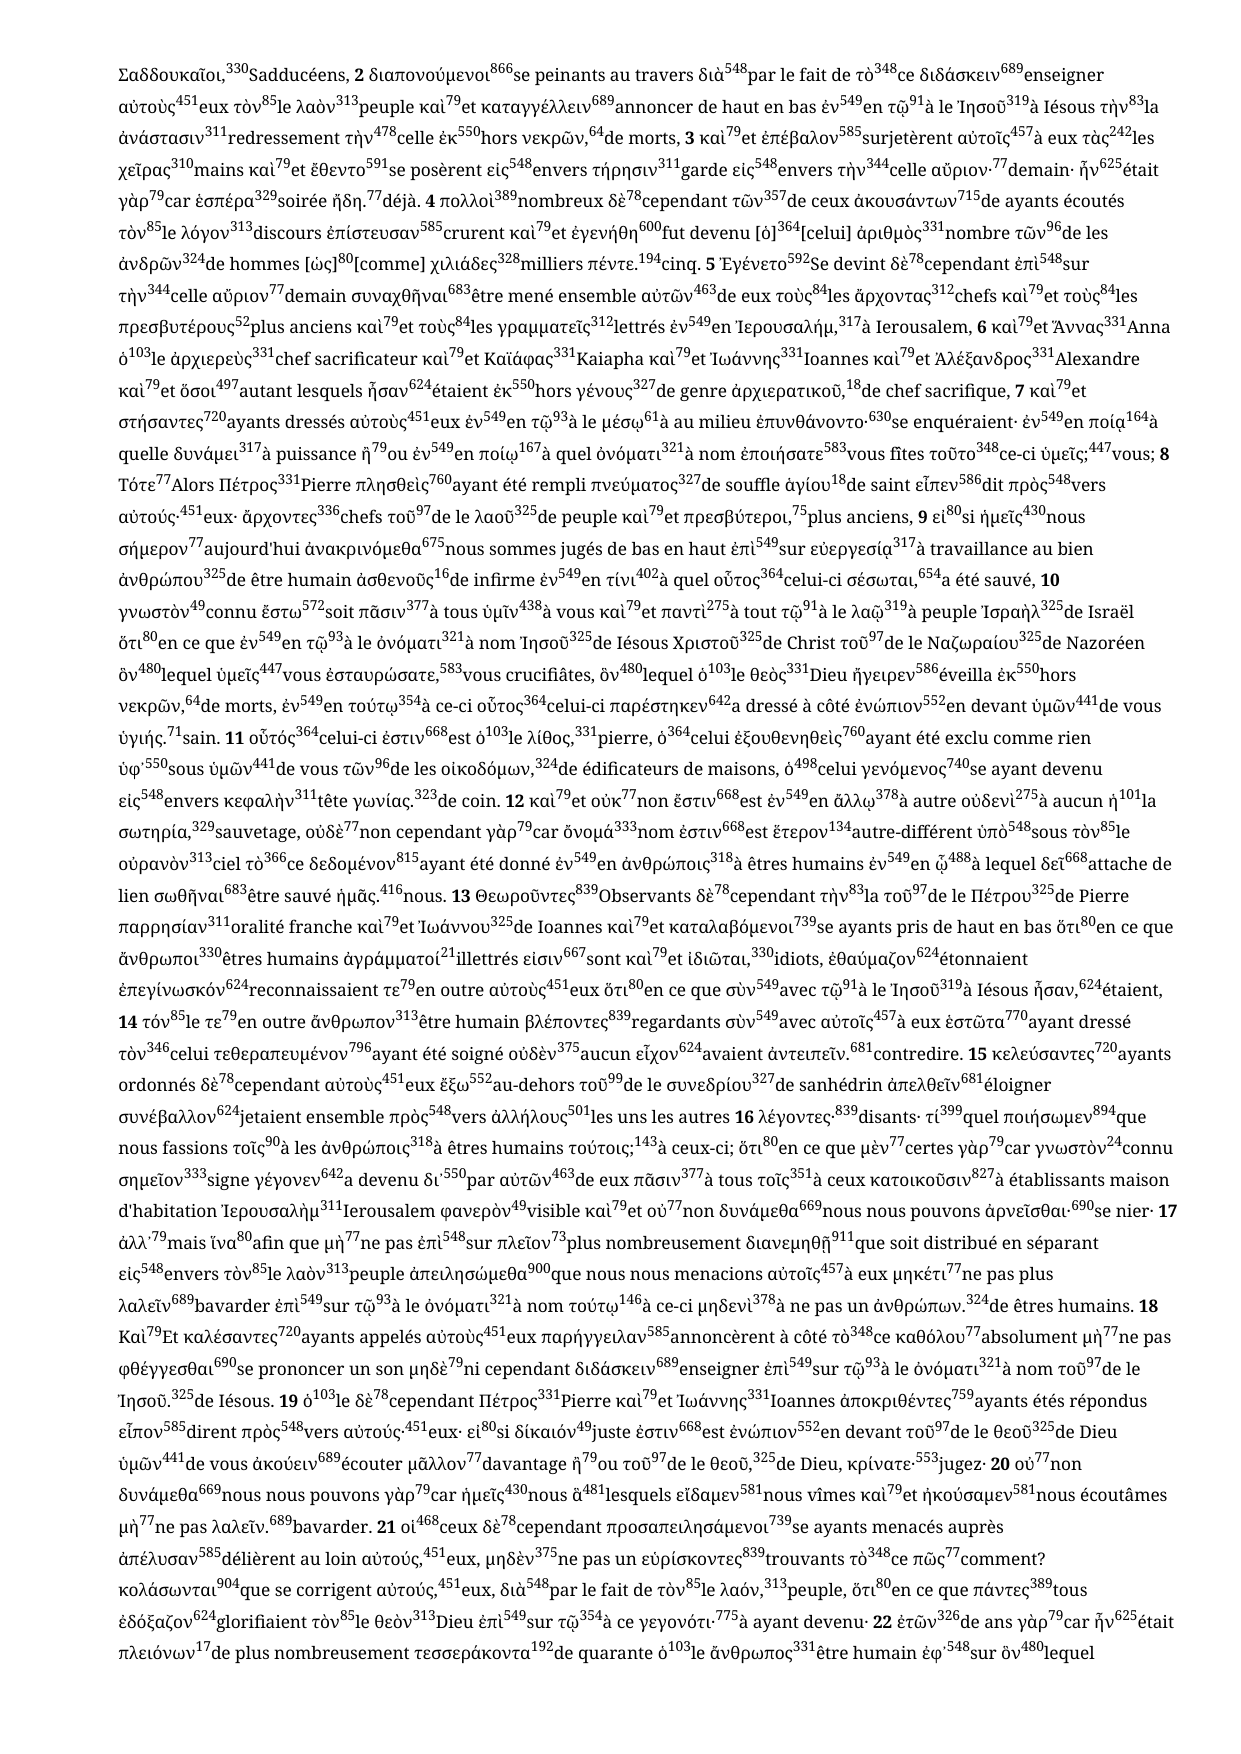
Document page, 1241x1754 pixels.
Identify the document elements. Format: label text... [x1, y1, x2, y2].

text 1 Λαλούντων833de Bavardants δὲ78cependant αὐτῶν463de eux πρὸς548vers τὸν85le λαὸν313peuple ἐπέστησαν585présentèrent αὐτοῖς457à eux οἱ102les ἱερεῖς330sacrificateurs καὶ79et ὁ103le στρατηγὸς331stratège τοῦ99de le ἱεροῦ327de sanctuaire καὶ79et οἱ102les Σαδδουκαῖοι,330Sadducéens, 2 διαπονούμενοι866se peinants au travers διὰ548par le fait de τὸ348ce διδάσκειν689enseigner αὐτοὺς451eux τὸν85le λαὸν313peuple καὶ79et καταγγέλλειν689annoncer de haut en bas ἐν549en τῷ91à le Ἰησοῦ319à Iésous τὴν83la ἀνάστασιν311redressement τὴν478celle ἐκ550hors νεκρῶν,64de morts, 3 καὶ79et ἐπέβαλον585surjetèrent αὐτοῖς457à eux τὰς242les χεῖρας310mains καὶ79et ἔθεντο591se posèrent εἰς548envers τήρησιν311garde εἰς548envers τὴν344celle αὔριον·77demain· ἦν625était γὰρ79car ἑσπέρα329soirée ἤδη.77déjà. 4 πολλοὶ389nombreux δὲ78cependant τῶν357de ceux ἀκουσάντων715de ayants écoutés τὸν85le λόγον313discours ἐπίστευσαν585crurent καὶ79et ἐγενήθη600fut devenu [ὁ]364[celui] ἀριθμὸς331nombre τῶν96de les ἀνδρῶν324de hommes [ὡς]80[comme] χιλιάδες328milliers πέντε.194cinq. 5 Ἐγένετο592Se devint δὲ78cependant ἐπὶ548sur τὴν344celle αὔριον77demain συναχθῆναι683être mené ensemble αὐτῶν463de eux τοὺς84les ἄρχοντας312chefs καὶ79et τοὺς84les πρεσβυτέρους52plus anciens καὶ79et τοὺς84les γραμματεῖς312lettrés ἐν549en Ἰερουσαλήμ,317à Ierousalem, 6 καὶ79et Ἅννας331Anna ὁ103le ἀρχιερεὺς331chef sacrificateur καὶ79et Καϊάφας331Kaiapha καὶ79et Ἰωάννης331Ioannes καὶ79et Ἀλέξανδρος331Alexandre καὶ79et ὅσοι497autant lesquels ἦσαν624étaient ἐκ550hors γένους327de genre ἀρχιερατικοῦ,18de chef sacrifique, 7 καὶ79et στήσαντες720ayants dressés αὐτοὺς451eux ἐν549en τῷ93à le μέσῳ61à au milieu ἐπυνθάνοντο·630se enquéraient· ἐν549en ποίᾳ164à quelle δυνάμει317à puissance ἢ79ou ἐν549en ποίῳ167à quel ὀνόματι321à nom ἐποιήσατε583vous fîtes τοῦτο348ce-ci ὑμεῖς;447vous; 8 Τότε77Alors Πέτρος331Pierre πλησθεὶς760ayant été rempli πνεύματος327de souffle ἁγίου18de saint εἶπεν586dit πρὸς548vers αὐτούς·451eux· ἄρχοντες336chefs τοῦ97de le λαοῦ325de peuple καὶ79et πρεσβύτεροι,75plus anciens, 9 εἰ80si ἡμεῖς430nous σήμερον77aujourd'hui ἀνακρινόμεθα675nous sommes jugés de bas en haut ἐπὶ549sur εὐεργεσίᾳ317à travaillance au bien ἀνθρώπου325de être humain ἀσθενοῦς16de infirme ἐν549en τίνι402à quel οὗτος364celui-ci σέσωται,654a été sauvé, 10 γνωστὸν49connu ἔστω572soit πᾶσιν377à tous ὑμῖν438à vous καὶ79et παντὶ275à tout τῷ91à le λαῷ319à peuple Ἰσραὴλ325de Israël ὅτι80en ce que ἐν549en τῷ93à le ὀνόματι321à nom Ἰησοῦ325de Iésous Χριστοῦ325de Christ τοῦ97de le Ναζωραίου325de Nazoréen ὃν480lequel ὑμεῖς447vous ἐσταυρώσατε,583vous crucifiâtes, ὃν480lequel ὁ103le θεὸς331Dieu ἤγειρεν586éveilla ἐκ550hors νεκρῶν,64de morts, ἐν549en τούτῳ354à ce-ci οὗτος364celui-ci παρέστηκεν642a dressé à côté ἐνώπιον552en devant ὑμῶν441de vous ὑγιής.71sain. 11 οὗτός364celui-ci ἐστιν668est ὁ103le λίθος,331pierre, ὁ364celui ἐξουθενηθεὶς760ayant été exclu comme rien ὑφ᾽550sous ὑμῶν441de vous τῶν96de les οἰκοδόμων,324de édificateurs de maisons, ὁ498celui γενόμενος740se ayant devenu εἰς548envers κεφαλὴν311tête γωνίας.323de coin. 12 καὶ79et οὐκ77non ἔστιν668est ἐν549en ἄλλῳ378à autre οὐδενὶ275à aucun ἡ101la σωτηρία,329sauvetage, οὐδὲ77non cependant γὰρ79car ὄνομά333nom ἐστιν668est ἕτερον134autre-différent ὑπὸ548sous τὸν85le οὐρανὸν313ciel τὸ366ce δεδομένον815ayant été donné ἐν549en ἀνθρώποις318à êtres humains ἐν549en ᾧ488à lequel δεῖ668attache de lien σωθῆναι683être sauvé ἡμᾶς.416nous. 13 Θεωροῦντες839Observants δὲ78cependant τὴν83la τοῦ97de le Πέτρου325de Pierre παρρησίαν311oralité franche καὶ79et Ἰωάννου325de Ioannes καὶ79et καταλαβόμενοι739se ayants pris de haut en bas ὅτι80en ce que ἄνθρωποι330êtres humains ἀγράμματοί21illettrés εἰσιν667sont καὶ79et ἰδιῶται,330idiots, ἐθαύμαζον624étonnaient ἐπεγίνωσκόν624reconnaissaient τε79en outre αὐτοὺς451eux ὅτι80en ce que σὺν549avec τῷ91à le Ἰησοῦ319à Iésous ἦσαν,624étaient, 14 τόν85le τε79en outre ἄνθρωπον313être humain βλέποντες839regardants σὺν549avec αὐτοῖς457à eux ἑστῶτα770ayant dressé τὸν346celui τεθεραπευμένον796ayant été soigné οὐδὲν375aucun εἶχον624avaient ἀντειπεῖν.681contredire. 15 κελεύσαντες720ayants ordonnés δὲ78cependant αὐτοὺς451eux ἔξω552au-dehors τοῦ99de le συνεδρίου327de sanhédrin ἀπελθεῖν681éloigner συνέβαλλον624jetaient ensemble πρὸς548vers ἀλλήλους501les uns les autres 16 λέγοντες·839disants· τί399quel ποιήσωμεν894que nous fassions τοῖς90à les ἀνθρώποις318à êtres humains τούτοις;143à ceux-ci; ὅτι80en ce que μὲν77certes γὰρ79car γνωστὸν24connu σημεῖον333signe γέγονεν642a devenu δι᾽550par αὐτῶν463de eux πᾶσιν377à tous τοῖς351à ceux κατοικοῦσιν827à établissants maison d'habitation Ἰερουσαλὴμ311Ierousalem φανερὸν49visible καὶ79et οὐ77non δυνάμεθα669nous nous pouvons ἀρνεῖσθαι·690se nier· 17 ἀλλ᾽79mais ἵνα80afin que μὴ77ne pas ἐπὶ548sur πλεῖον73plus nombreusement διανεμηθῇ911que soit distribué en séparant εἰς548envers τὸν85le λαὸν313peuple ἀπειλησώμεθα900que nous nous menacions αὐτοῖς457à eux μηκέτι77ne pas plus λαλεῖν689bavarder ἐπὶ549sur τῷ93à le ὀνόματι321à nom τούτῳ146à ce-ci μηδενὶ378à ne pas un ἀνθρώπων.324de êtres humains. 18 Καὶ79Et καλέσαντες720ayants appelés αὐτοὺς451eux παρήγγειλαν585annoncèrent à côté τὸ348ce καθόλου77absolument μὴ77ne pas φθέγγεσθαι690se prononcer un son μηδὲ79ni cependant διδάσκειν689enseigner ἐπὶ549sur τῷ93à le ὀνόματι321à nom τοῦ97de le Ἰησοῦ.325de Iésous. 19 ὁ103le δὲ78cependant Πέτρος331Pierre καὶ79et Ἰωάννης331Ioannes ἀποκριθέντες759ayants étés répondus εἶπον585dirent πρὸς548vers αὐτούς·451eux· εἰ80si δίκαιόν49juste ἐστιν668est ἐνώπιον552en devant τοῦ97de le θεοῦ325de Dieu ὑμῶν441de vous ἀκούειν689écouter μᾶλλον77davantage ἢ79ou τοῦ97de le θεοῦ,325de Dieu, κρίνατε·553jugez· 20 οὐ77non δυνάμεθα669nous nous pouvons γὰρ79car ἡμεῖς430nous ἃ481lesquels εἴδαμεν581nous vîmes καὶ79et ἠκούσαμεν581nous écoutâmes μὴ77ne pas λαλεῖν.689bavarder. 21 οἱ468ceux δὲ78cependant προσαπειλησάμενοι739se ayants menacés auprès ἀπέλυσαν585délièrent au loin αὐτούς,451eux, μηδὲν375ne pas un εὑρίσκοντες839trouvants τὸ348ce πῶς77comment? κολάσωνται904que se corrigent αὐτούς,451eux, διὰ548par le fait de τὸν85le λαόν,313peuple, ὅτι80en ce que πάντες389tous ἐδόξαζον624glorifiaient τὸν85le θεὸν313Dieu ἐπὶ549sur τῷ354à ce γεγονότι·775à ayant devenu· 22 ἐτῶν326de ans γὰρ79car ἦν625était πλειόνων17de plus nombreusement τεσσεράκοντα192de quarante ὁ103le ἄνθρωπος331être humain ἐφ᾽548sur ὃν480lequel γεγόνει659avait devenu τὸ105le σημεῖον333signe τοῦτο158ce-ci τῆς95de la ἰάσεως.323de guérison. 23 Ἀπολυθέντες759Ayants étés déliés au loin δὲ78cependant ἦλθον585vinrent πρὸς548vers τοὺς244les ἰδίους345en propres καὶ79et ἀπήγγειλαν585rapportèrent annonce ὅσα481autant lesquels πρὸς548vers αὐτοὺς451eux οἱ102les ἀρχιερεῖς330chefs sacrificateurs καὶ79et οἱ102les πρεσβύτεροι70plus anciens εἶπαν.585dirent. 24 οἱ497ceux δὲ78cependant ἀκούσαντες720ayants écoutés ὁμοθυμαδὸν77en même fureur ἦραν585levèrent φωνὴν311voix πρὸς548vers τὸν85le θεὸν313Dieu καὶ79et εἶπαν·585dirent· δέσποτα,337despote, σὺ448toi ὁ103le ποιήσας721ayant fait τὸν85le οὐρανὸν313ciel καὶ79et τὴν83la γῆν311terre καὶ79et τὴν83la θάλασσαν311mer καὶ79et πάντα270tous τὰ347ces ἐν549en αὐτοῖς,459à eux, 25 ὁ364celui τοῦ97de le πατρὸς325de père ἡμῶν423de nous διὰ550par πνεύματος327de souffle ἁγίου18de saint στόματος327de bouche Δαυὶδ325de Dauid παιδός325de jeune servant σου442de toi εἰπών·721ayant dit· ἱνατί77pourquoi ἐφρύαξαν585frémirent ἔθνη332ethnies καὶ79et λαοὶ330peuples ἐμελέτησαν585occupèrent κενά;54vides; 26 παρέστησαν585dressèrent à côté οἱ102les βασιλεῖς330rois τῆς95de la γῆς323de terre καὶ79et οἱ102les ἄρχοντες330chefs συνήχθησαν599furent mené ensemble ἐπὶ548sur τὸ87le αὐτὸ545même κατὰ550contre τοῦ97de le κυρίου325de Maître καὶ79et κατὰ550contre τοῦ97de le χριστοῦ325de Christ αὐτοῦ.464de lui. 27 συνήχθησαν599furent mené ensemble γὰρ79car ἐπ᾽550sur ἀληθείας323de vérité ἐν549en τῇ89à la πόλει317à cité ταύτῃ142à celle-ci ἐπὶ548sur τὸν85le ἅγιον4saint παῖδά313jeune servant σου442de toi Ἰησοῦν313Iésous ὃν480lequel ἔχρισας,584tu oignis, Ἡρῴδης331Hérode τε79en outre καὶ79et Πόντιος331Pontius Πιλᾶτος331Pilatus σὺν549avec ἔθνεσιν320à ethnies καὶ79et λαοῖς318à peuples Ἰσραήλ,325de Israël, 28 ποιῆσαι681faire ὅσα481autant lesquels ἡ101la χείρ329main σου442de toi καὶ79et ἡ101la βουλή329dessein [σου]442[de toi] προώρισεν586prédétermina γενέσθαι.682se devenir. 29 καὶ79et τὰ347ces νῦν,77maintenant, κύριε,337Maître, ἔπιδε554vois dessus ἐπὶ548sur τὰς82les ἀπειλὰς310menaces αὐτῶν463de eux καὶ79et δὸς554donne τοῖς90à les δούλοις318à mâles esclaves σου442de toi μετὰ550avec παρρησίας323de oralité franche πάσης279de toute λαλεῖν689bavarder τὸν85le λόγον313discours σου,442de toi, 30 ἐν549en τῷ354à ce τὴν83la χεῖρά311main [σου]442[de toi] ἐκτείνειν689étendre σε437toi εἰς548envers ἴασιν311guérison καὶ79et σημεῖα314signes καὶ79et τέρατα314prodiges γίνεσθαι690se devenir διὰ550par τοῦ99de le ὀνόματος327de nom τοῦ97de le ἁγίου16de saint παιδός325de jeune servant σου442de toi Ἰησοῦ.325de Iésous. 31 καὶ79et δεηθέντων753de ayants étés attachés de lien αὐτῶν463de eux ἐσαλεύθη600fut ébranlé ὁ103le τόπος331lieu ἐν549en ᾧ486à lequel ἦσαν624étaient συνηγμένοι,812ayants étés menés ensemble, καὶ79et ἐπλήσθησαν599furent rempli ἅπαντες389en totalités τοῦ99de le ἁγίου18de saint πνεύματος327de souffle καὶ79et ἐλάλουν624bavardaient τὸν85le λόγον313discours τοῦ97de le θεοῦ325de Dieu μετὰ550avec παρρησίας.323de oralité franche. 32 Τοῦ99de Le δὲ78cependant πλήθους327de multitude τῶν357de ceux πιστευσάντων715de ayants crus ἦν625était καρδία329coeur καὶ79et ψυχὴ329âme μία,195une, καὶ79et οὐδὲ79non cependant εἷς71un τι375un quelconque τῶν359de ces ὑπαρχόντων835de subsistants αὐτῷ458à lui ἔλεγεν625disait ἴδιον346en propre εἶναι689être ἀλλ᾽79mais ἦν625était αὐτοῖς457à eux πάντα391tous κοινά.48communs. 33 καὶ79et δυνάμει317à puissance μεγάλῃ8à grande ἀπεδίδουν624redonnaient τὸ87le μαρτύριον315témoignage οἱ102les ἀπόστολοι330envoyés τῆς95de la ἀναστάσεως323de redressement τοῦ97de le κυρίου325de Maître Ἰησοῦ,325de Iésous, χάρις329grâce τε79en outre μεγάλη20grande ἦν625était ἐπὶ548sur πάντας268tous αὐτούς.451eux. 34 οὐδὲ77non cependant γὰρ79car ἐνδεής71nécessiteux τις287un quelconque ἦν625était ἐν549en αὐτοῖς·457à eux· ὅσοι302autant lesquels γὰρ79car κτήτορες330possesseurs χωρίων326de emplacements ἢ79ou οἰκιῶν322de maisons d'habitations ὑπῆρχον,624subsistaient, πωλοῦντες839troquants ἔφερον624portaient τὰς82les τιμὰς310valeurs τῶν359de ces πιπρασκομένων886de étants vendus 35 καὶ79et ἐτίθουν624posaient παρὰ548à côté τοὺς84les πόδας312pieds τῶν96de les ἀποστόλων,324de envoyés, διεδίδετο636était distribué δὲ78cependant ἑκάστῳ378à chacun καθότι77de haut en bas en ce que ἄν340le cas échéant τις390un quelconque χρείαν311besoin εἶχεν.625avait. 36 Ἰωσὴφ331Ioseph δὲ78cependant ὁ364celui ἐπικληθεὶς760ayant été surnommé Βαρναβᾶς331Bar-Nabas ἀπὸ550au loin τῶν96de les ἀποστόλων,324de envoyés, ὅ500lequel ἐστιν668est μεθερμηνευόμενον893étant traduit υἱὸς331fils παρακλήσεως,323de appel à côté, Λευίτης,331Lévite, Κύπριος331Chypriote τῷ93à le γένει,321à genre, 37 ὑπάρχοντος834de subsistant αὐτῷ458à lui ἀγροῦ325de champ πωλήσας721ayant troqué ἤνεγκεν586porta τὸ87le χρῆμα315chose de besoin καὶ79et ἔθηκεν586posa παρὰ548à côté τοὺς84les πόδας312pieds τῶν96de les ἀποστόλων.324de envoyés. [118, 59, 1181, 1665]
